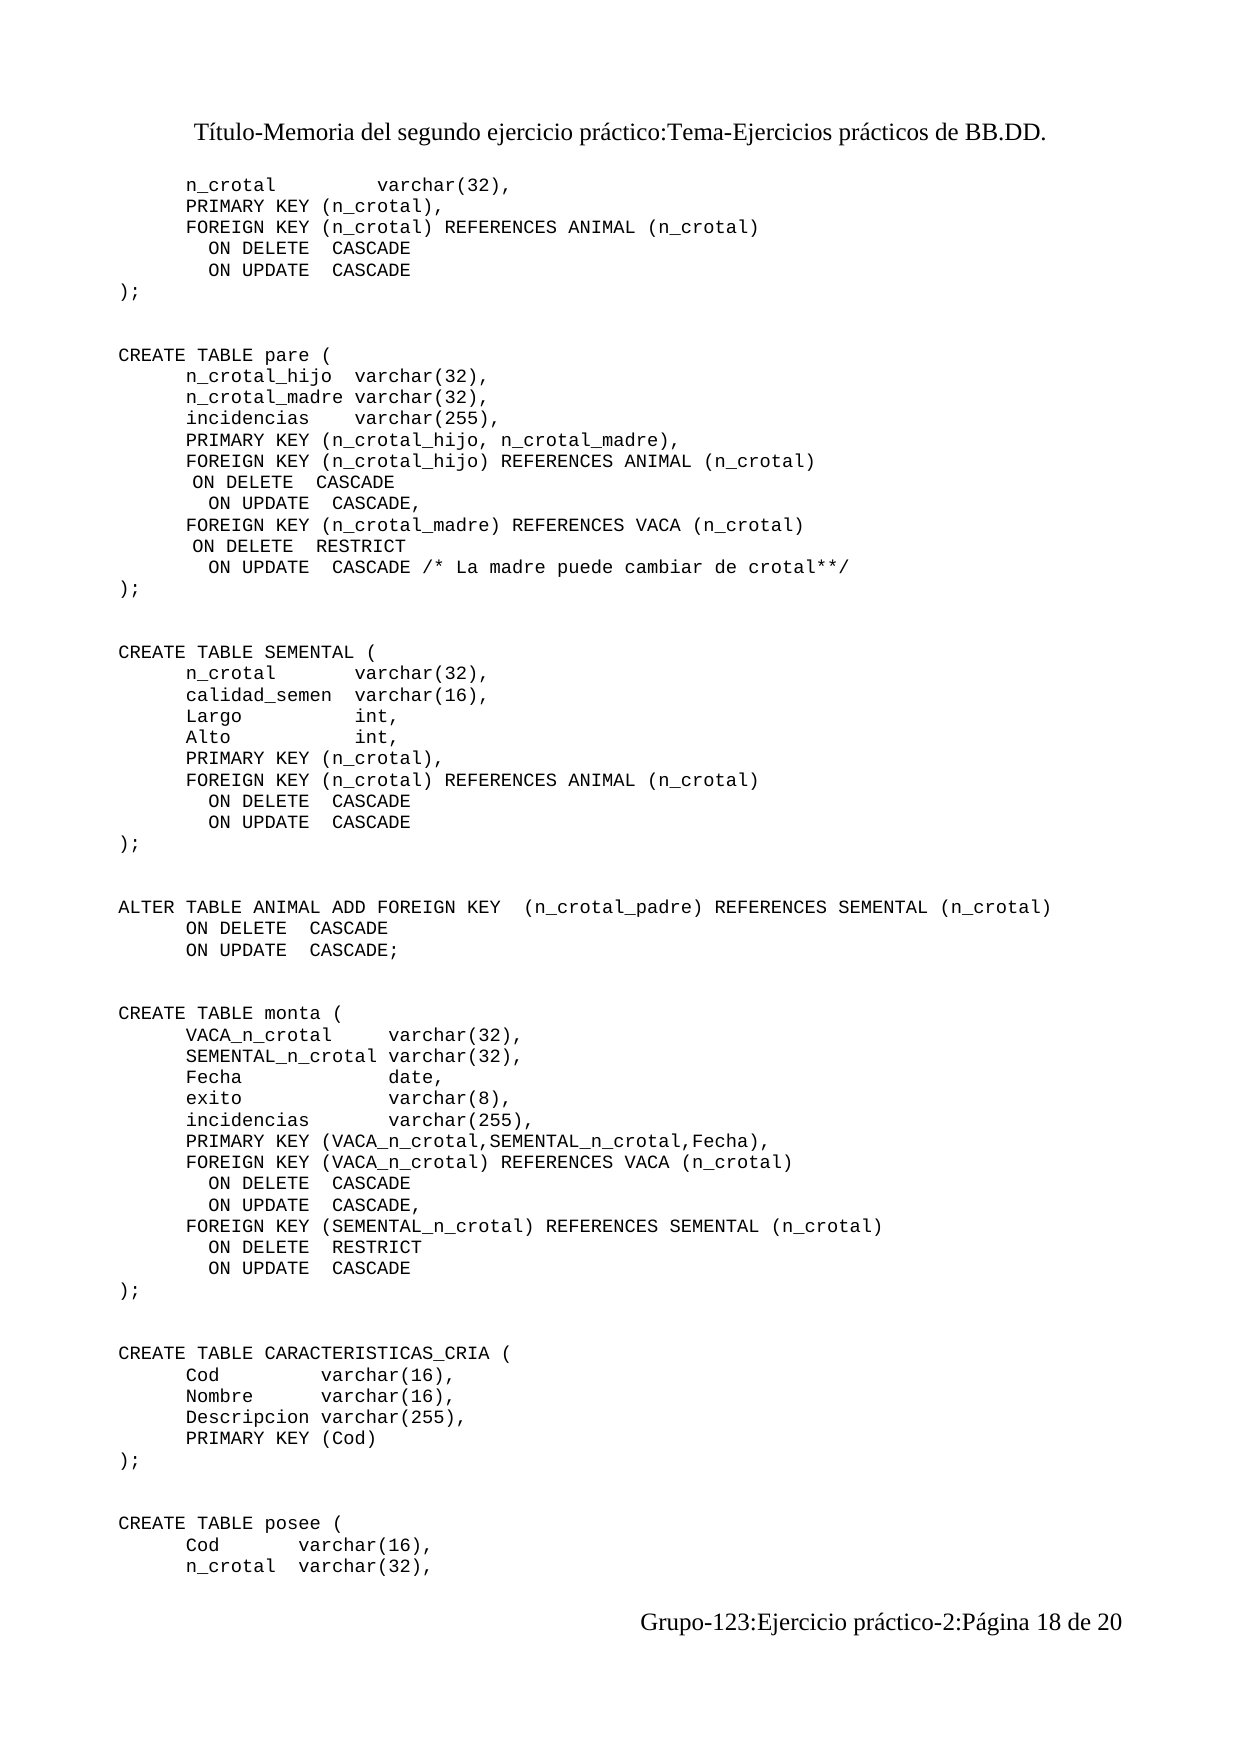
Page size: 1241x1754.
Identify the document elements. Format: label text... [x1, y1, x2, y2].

text ON DELETE CASCADE [118, 473, 1122, 494]
text Largo int, [118, 707, 1122, 728]
text ); [118, 834, 1122, 855]
text CREATE TABLE monta ( [118, 1004, 1122, 1025]
text CREATE TABLE pare ( [118, 345, 1122, 367]
text FOREIGN KEY (VACA_n_crotal) REFERENCES VACA (n_crotal) [118, 1153, 1122, 1174]
text FOREIGN KEY (n_crotal) REFERENCES ANIMAL (n_crotal) [118, 770, 1122, 792]
text SEMENTAL_n_crotal varchar(32), [118, 1047, 1122, 1068]
text FOREIGN KEY (n_crotal_madre) REFERENCES VACA (n_crotal) [118, 515, 1122, 537]
text ON UPDATE CASCADE [118, 813, 1122, 834]
text PRIMARY KEY (Cod) [118, 1429, 1122, 1450]
text PRIMARY KEY (n_crotal), [118, 197, 1122, 218]
text PRIMARY KEY (n_crotal_hijo, n_crotal_madre), [118, 430, 1122, 452]
text Alto int, [118, 728, 1122, 749]
text n_crotal varchar(32), [118, 664, 1122, 685]
text Fecha date, [118, 1068, 1122, 1089]
text ON DELETE RESTRICT [118, 1238, 1122, 1259]
text PRIMARY KEY (VACA_n_crotal,SEMENTAL_n_crotal,Fecha), [118, 1132, 1122, 1153]
text Descripcion varchar(255), [118, 1408, 1122, 1429]
text calidad_semen varchar(16), [118, 685, 1122, 707]
text CREATE TABLE CARACTERISTICAS_CRIA ( [118, 1344, 1122, 1365]
text CREATE TABLE posee ( [118, 1514, 1122, 1535]
text exito varchar(8), [118, 1089, 1122, 1110]
text ON UPDATE CASCADE [118, 260, 1122, 282]
text n_crotal varchar(32), [118, 1557, 1122, 1578]
text ON UPDATE CASCADE; [118, 940, 1122, 962]
text incidencias varchar(255), [118, 1110, 1122, 1132]
text ); [118, 282, 1122, 303]
text FOREIGN KEY (n_crotal_hijo) REFERENCES ANIMAL (n_crotal) [118, 452, 1122, 473]
text ON DELETE CASCADE [118, 792, 1122, 813]
text Cod varchar(16), [118, 1365, 1122, 1387]
text Cod varchar(16), [118, 1535, 1122, 1557]
text Nombre varchar(16), [118, 1387, 1122, 1408]
text ON UPDATE CASCADE, [118, 1195, 1122, 1217]
text CREATE TABLE SEMENTAL ( [118, 643, 1122, 664]
text ALTER TABLE ANIMAL ADD FOREIGN KEY (n_crotal_padre) REFERENCES SEMENTAL (n_crotal) [118, 898, 1122, 919]
text ); [118, 579, 1122, 600]
text ON UPDATE CASCADE, [118, 494, 1122, 515]
text FOREIGN KEY (n_crotal) REFERENCES ANIMAL (n_crotal) [118, 218, 1122, 239]
text ON DELETE CASCADE [118, 239, 1122, 260]
text ON DELETE RESTRICT [118, 537, 1122, 558]
text PRIMARY KEY (n_crotal), [118, 749, 1122, 770]
text VACA_n_crotal varchar(32), [118, 1025, 1122, 1047]
text FOREIGN KEY (SEMENTAL_n_crotal) REFERENCES SEMENTAL (n_crotal) [118, 1217, 1122, 1238]
text ON DELETE CASCADE [118, 1174, 1122, 1195]
text incidencias varchar(255), [118, 409, 1122, 430]
text n_crotal_madre varchar(32), [118, 388, 1122, 409]
text n_crotal varchar(32), [118, 175, 1122, 197]
text ); [118, 1280, 1122, 1302]
text ON DELETE CASCADE [118, 919, 1122, 940]
text ); [118, 1450, 1122, 1472]
text ON UPDATE CASCADE /* La madre puede cambiar de crotal**/ [118, 558, 1122, 579]
text n_crotal_hijo varchar(32), [118, 367, 1122, 388]
text ON UPDATE CASCADE [118, 1259, 1122, 1280]
